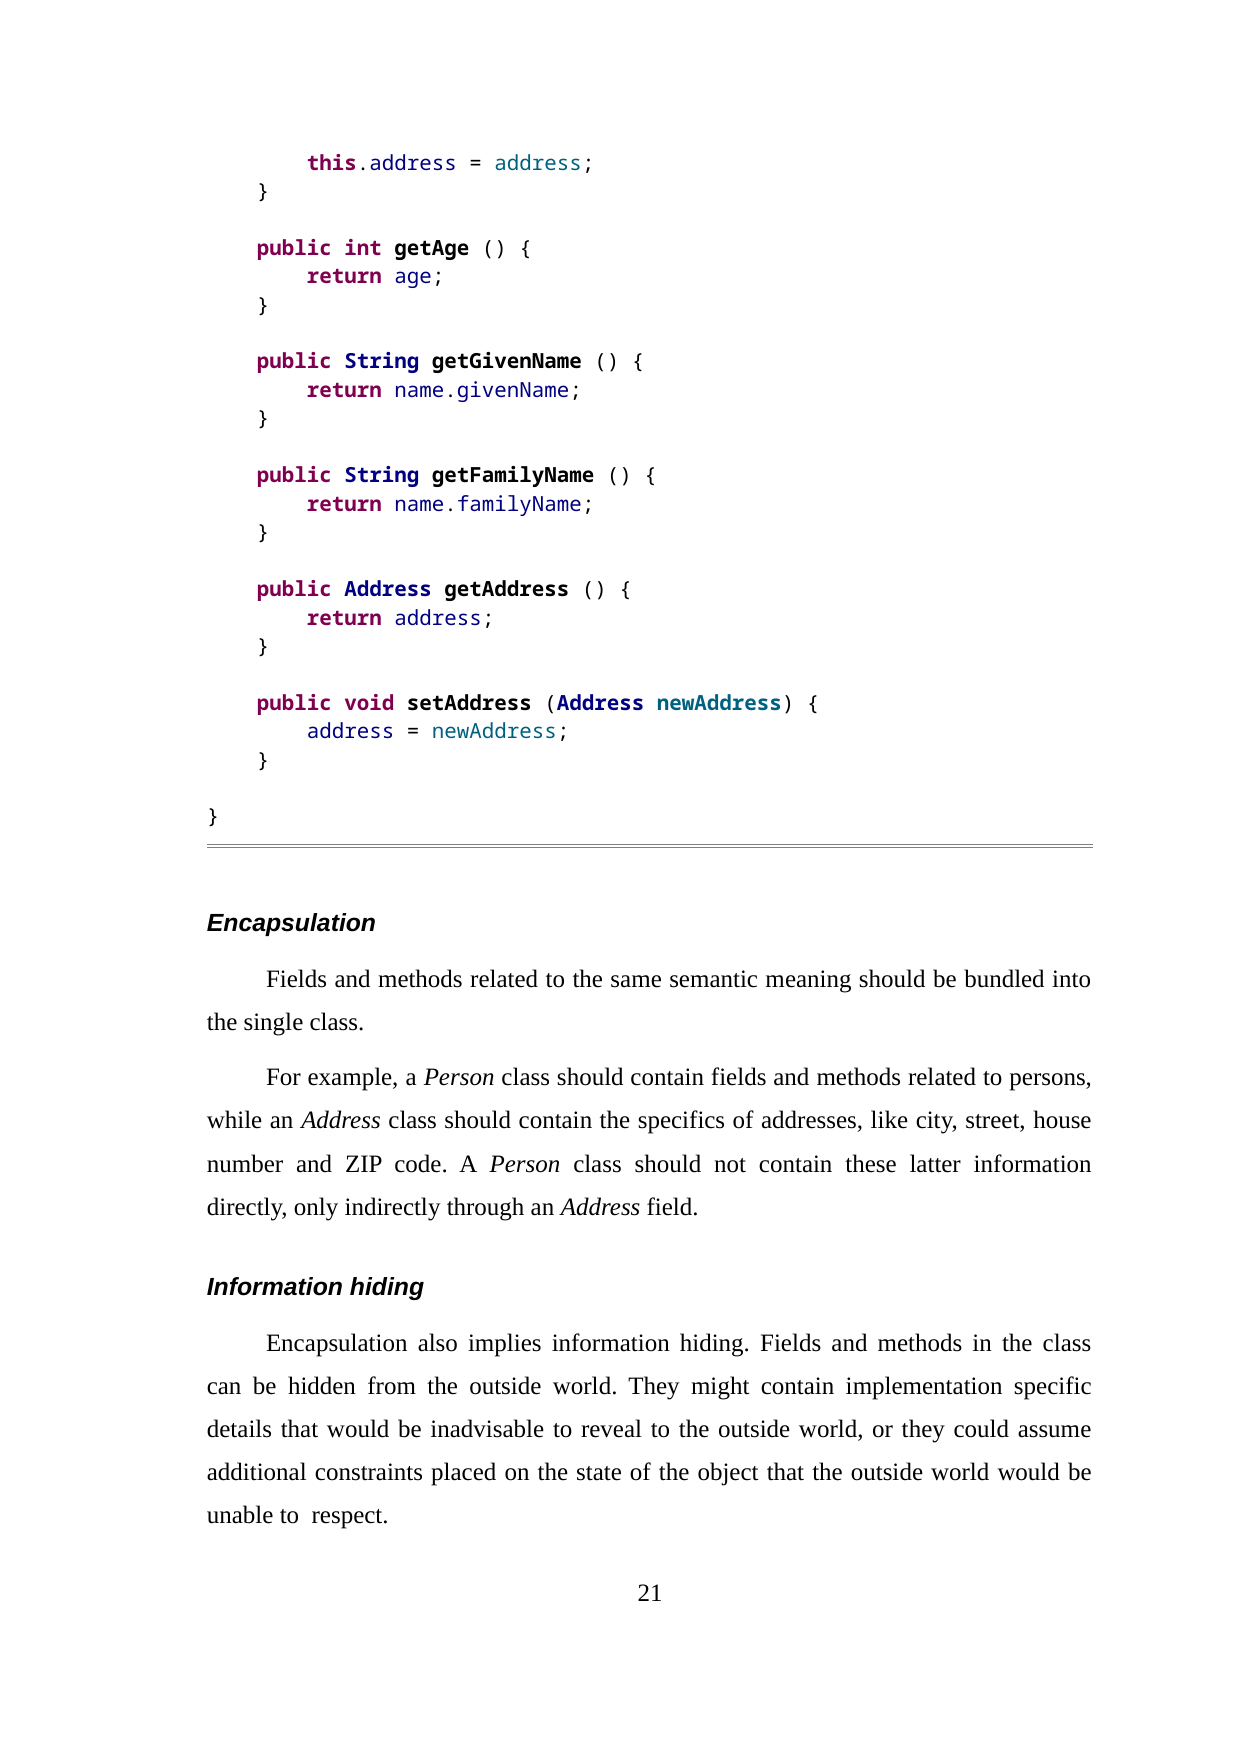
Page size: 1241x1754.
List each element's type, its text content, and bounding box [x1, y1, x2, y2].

text public String getGivenName () { [207, 347, 1093, 375]
text } [207, 517, 1093, 546]
text return age; [207, 261, 1093, 290]
text } [207, 290, 1093, 318]
text } [207, 631, 1093, 659]
text public String getFamilyName () { [207, 460, 1093, 489]
text return name.givenName; [207, 375, 1093, 403]
text For example, a Person class should contain fields and methods related to persons, while an Address class should contain the specifics of addresses, like city, street, house number and ZIP code. A Person class should not contain these latter information directly, only indirectly through an Address field. [207, 1062, 1093, 1221]
text public Address getAddress () { [207, 574, 1093, 603]
text Encapsulation also implies information hiding. Fields and methods in the class can be hidden from the outside world. They might contain implementation specific details that would be inadvisable to reveal to the outside world, or they could assume additional constraints placed on the state of the object that the outside world would be unable to respect. [207, 1328, 1093, 1529]
text } [207, 802, 1093, 830]
text } [207, 176, 1093, 204]
text this.address = address; [207, 148, 1093, 176]
text return name.familyName; [207, 489, 1093, 517]
text return address; [207, 603, 1093, 631]
text } [207, 745, 1093, 773]
subtitle Information hiding [207, 1272, 1093, 1301]
text Fields and methods related to the same semantic meaning should be bundled into the single class. [207, 964, 1093, 1036]
text public int getAge () { [207, 233, 1093, 261]
text public void setAddress (Address newAddress) { [207, 688, 1093, 716]
text } [207, 403, 1093, 432]
subtitle Encapsulation [207, 908, 1093, 937]
text address = newAddress; [207, 716, 1093, 745]
